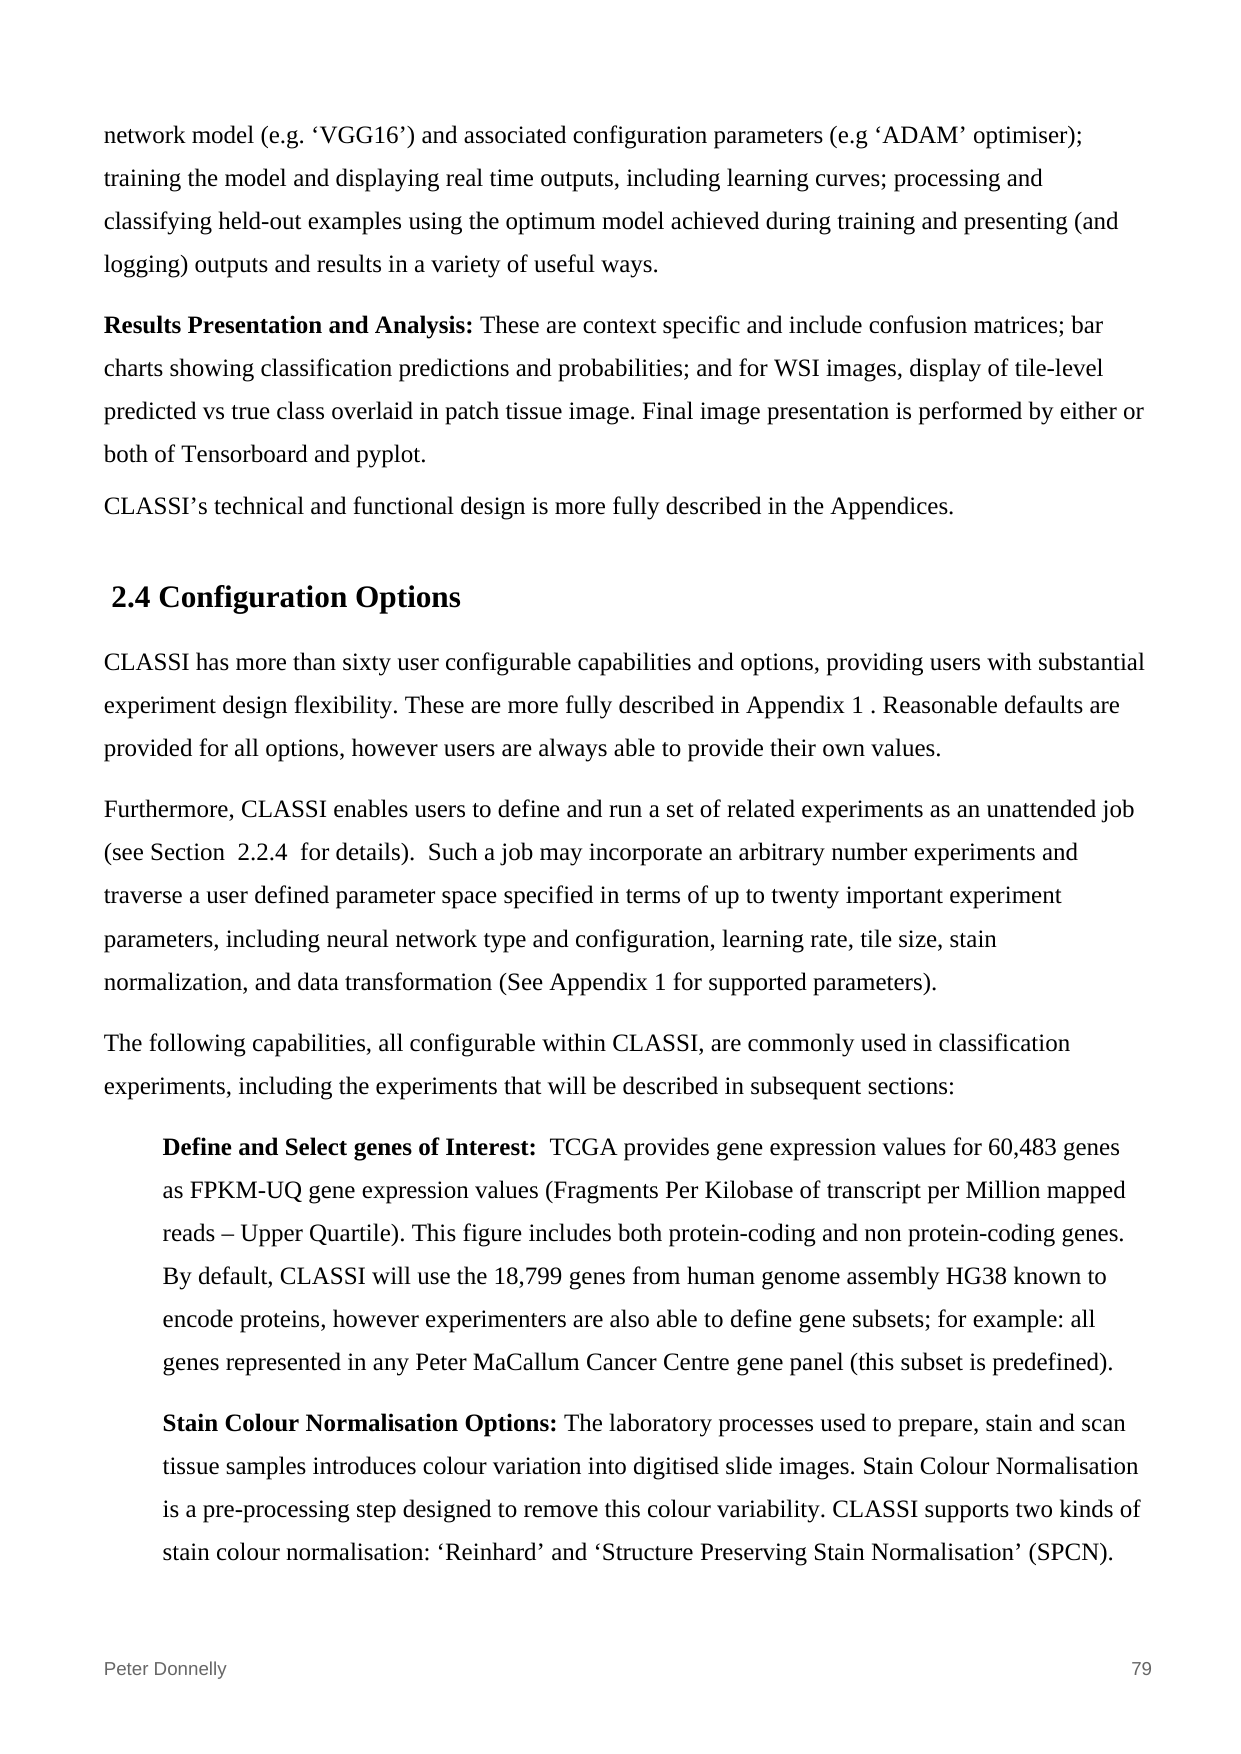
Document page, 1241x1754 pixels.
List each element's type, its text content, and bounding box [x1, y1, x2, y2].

text The following capabilities, all configurable within CLASSI, are commonly used in classification experiments, including the experiments that will be described in subsequent sections: [103, 1028, 1146, 1099]
text CLASSI’s technical and functional design is more fully described in the Appendices. [103, 491, 1146, 520]
text Results Presentation and Analysis: These are context specific and include confusion matrices; bar charts showing classification predictions and probabilities; and for WSI images, display of tile-level predicted vs true class overlaid in patch tissue image. Final image presentation is performed by either or both of Tensorboard and pyplot. [103, 310, 1146, 468]
text Furthermore, CLASSI enables users to define and run a set of related experiments as an unattended job (see Section 2.2.4 for details). Such a job may incorporate an arbitrary number experiments and traverse a user defined parameter space specified in terms of up to twenty important experiment parameters, including neural network type and configuration, learning rate, tile size, stain normalization, and data transformation (See Appendix 1 for supported parameters). [103, 794, 1146, 996]
subtitle Configuration Options [103, 579, 1146, 615]
text CLASSI has more than sixty user configurable capabilities and options, providing users with substantial experiment design flexibility. These are more fully described in Appendix 1. Reasonable defaults are provided for all options, however users are always able to provide their own values. [103, 647, 1146, 762]
text Define and Select genes of Interest: TCGA provides gene expression values for 60,483 genes as FPKM-UQ gene expression values (Fragments Per Kilobase of transcript per Million mapped reads – Upper Quartile). This figure includes both protein-coding and non protein-coding genes. By default, CLASSI will use the 18,799 genes from human genome assembly HG38 known to encode proteins, however experimenters are also able to define gene subsets; for example: all genes represented in any Peter MaCallum Cancer Centre gene panel (this subset is predefined). [162, 1132, 1146, 1376]
text network model (e.g. ‘VGG16’) and associated configuration parameters (e.g ‘ADAM’ optimiser); training the model and displaying real time outputs, including learning curves; processing and classifying held-out examples using the optimum model achieved during training and presenting (and logging) outputs and results in a variety of useful ways. [103, 120, 1146, 278]
text Stain Colour Normalisation Options: The laboratory processes used to prepare, stain and scan tissue samples introduces colour variation into digitised slide images. Stain Colour Normalisation is a pre-processing step designed to remove this colour variability. CLASSI supports two kinds of stain colour normalisation: ‘Reinhard’ and ‘Structure Preserving Stain Normalisation’ (SPCN). [162, 1408, 1146, 1566]
